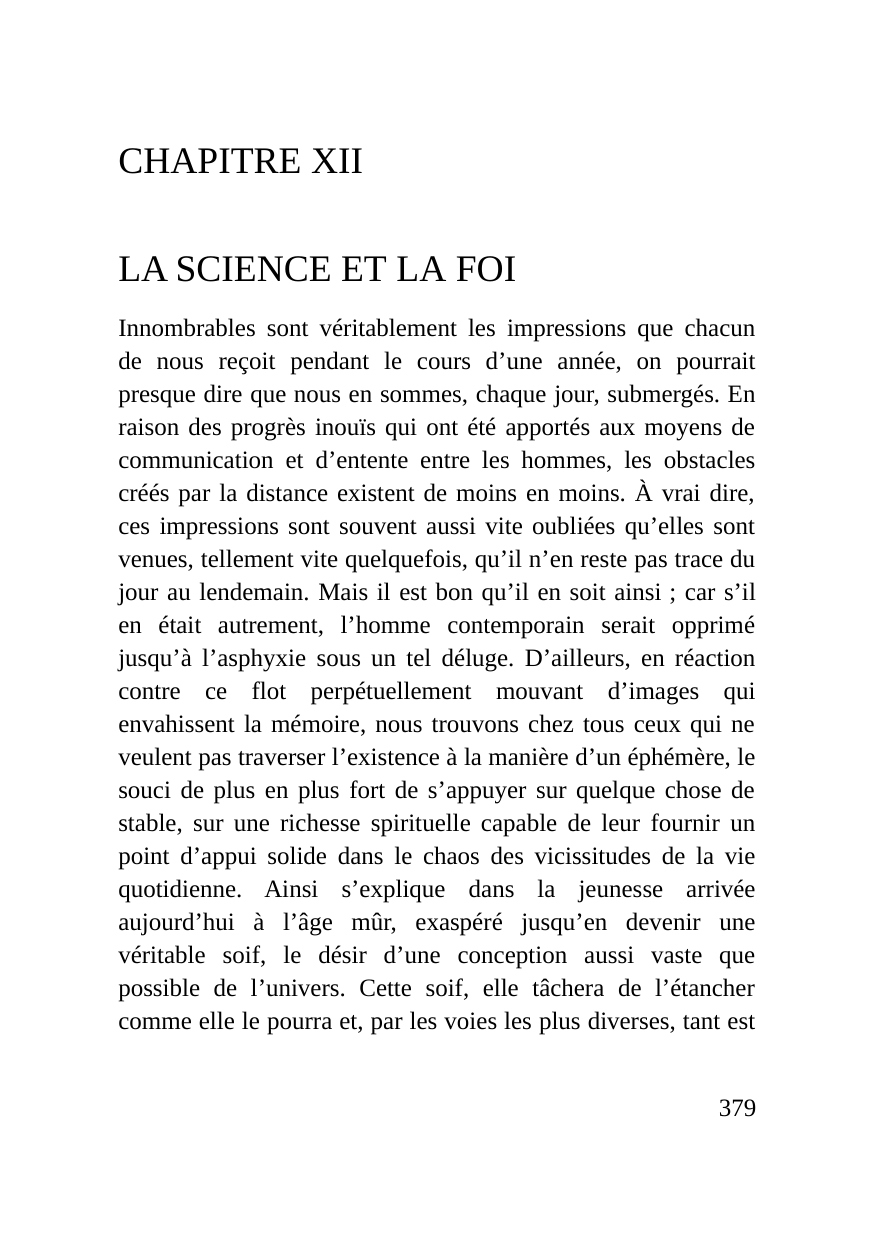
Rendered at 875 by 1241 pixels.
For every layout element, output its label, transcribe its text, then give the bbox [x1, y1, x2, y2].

subtitle CHAPITRE XII LA SCIENCE ET LA FOI [118, 139, 756, 290]
text Innombrables sont véritablement les impressions que chacun de nous reçoit pendant le cours d’une année, on pourrait presque dire que nous en sommes, chaque jour, submergés. En raison des progrès inouïs qui ont été apportés aux moyens de communication et d’entente entre les hommes, les obstacles créés par la distance existent de moins en moins. À vrai dire, ces impressions sont souvent aussi vite oubliées qu’elles sont venues, tellement vite quelquefois, qu’il n’en reste pas trace du jour au lendemain. Mais il est bon qu’il en soit ainsi ; car s’il en était autrement, l’homme contemporain serait opprimé jusqu’à l’asphyxie sous un tel déluge. D’ailleurs, en réaction contre ce flot perpétuellement mouvant d’images qui envahissent la mémoire, nous trouvons chez tous ceux qui ne veulent pas traverser l’existence à la manière d’un éphémère, le souci de plus en plus fort de s’appuyer sur quelque chose de stable, sur une richesse spirituelle capable de leur fournir un point d’appui solide dans le chaos des vicissitudes de la vie quotidienne. Ainsi s’explique dans la jeunesse arrivée aujourd’hui à l’âge mûr, exaspéré jusqu’en devenir une véritable soif, le désir d’une conception aussi vaste que possible de l’univers. Cette soif, elle tâchera de l’étancher comme elle le pourra et, par les voies les plus diverses, tant est [118, 313, 756, 1035]
